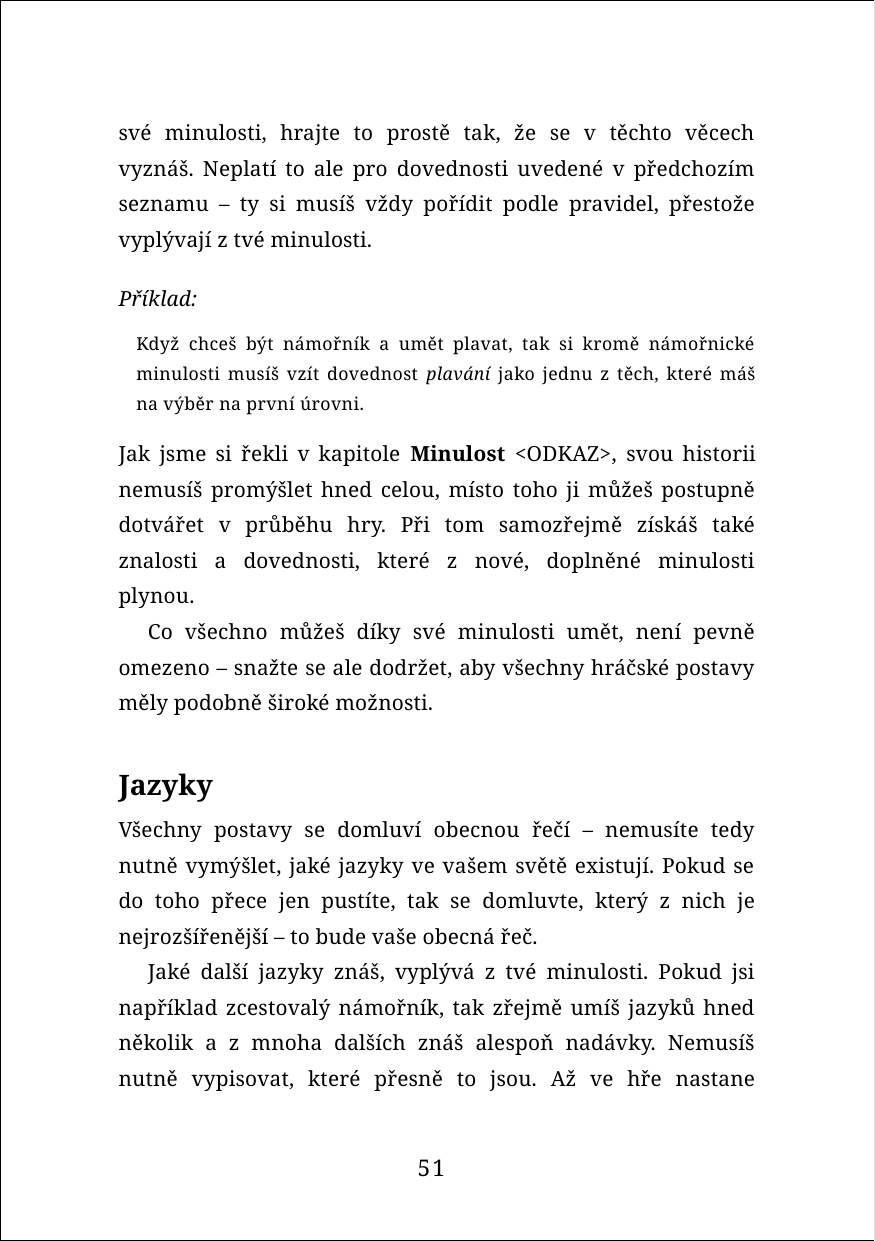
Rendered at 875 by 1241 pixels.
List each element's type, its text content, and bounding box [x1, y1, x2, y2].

text Všechny postavy se domluví obecnou řečí – nemusíte tedy nutně vymýšlet, jaké jazyky ve vašem světě existují. Pokud se do toho přece jen pustíte, tak se domluvte, který z nich je nejrozšířenější – to bude vaše obecná řeč. Jaké další jazyky znáš, vyplývá z tvé minulosti. Pokud jsi například zcestovalý námořník, tak zřejmě umíš jazyků hned několik a z mnoha dalších znáš alespoň nadávky. Nemusíš nutně vypisovat, které přesně to jsou. Až ve hře nastane [118, 815, 756, 1092]
subtitle Jazyky [118, 765, 756, 803]
text Když chceš být námořník a umět plavat, tak si kromě námořnické minulosti musíš vzít dovednost plavání jako jednu z těch, které máš na výběr na první úrovni. [136, 331, 756, 416]
text Příklad: [118, 284, 756, 312]
text své minulosti, hrajte to prostě tak, že se v těchto věcech vyznáš. Neplatí to ale pro dovednosti uvedené v předchozím seznamu – ty si musíš vždy pořídit podle pravidel, přestože vyplývají z tvé minulosti. [118, 118, 756, 253]
text Jak jsme si řekli v kapitole Minulost <ODKAZ>, svou historii nemusíš promýšlet hned celou, místo toho ji můžeš postupně dotvářet v průběhu hry. Při tom samozřejmě získáš také znalosti a dovednosti, které z nové, doplněné minulosti plynou. Co všechno můžeš díky své minulosti umět, není pevně omezeno – snažte se ale dodržet, aby všechny hráčské postavy měly podobně široké možnosti. [118, 439, 756, 717]
